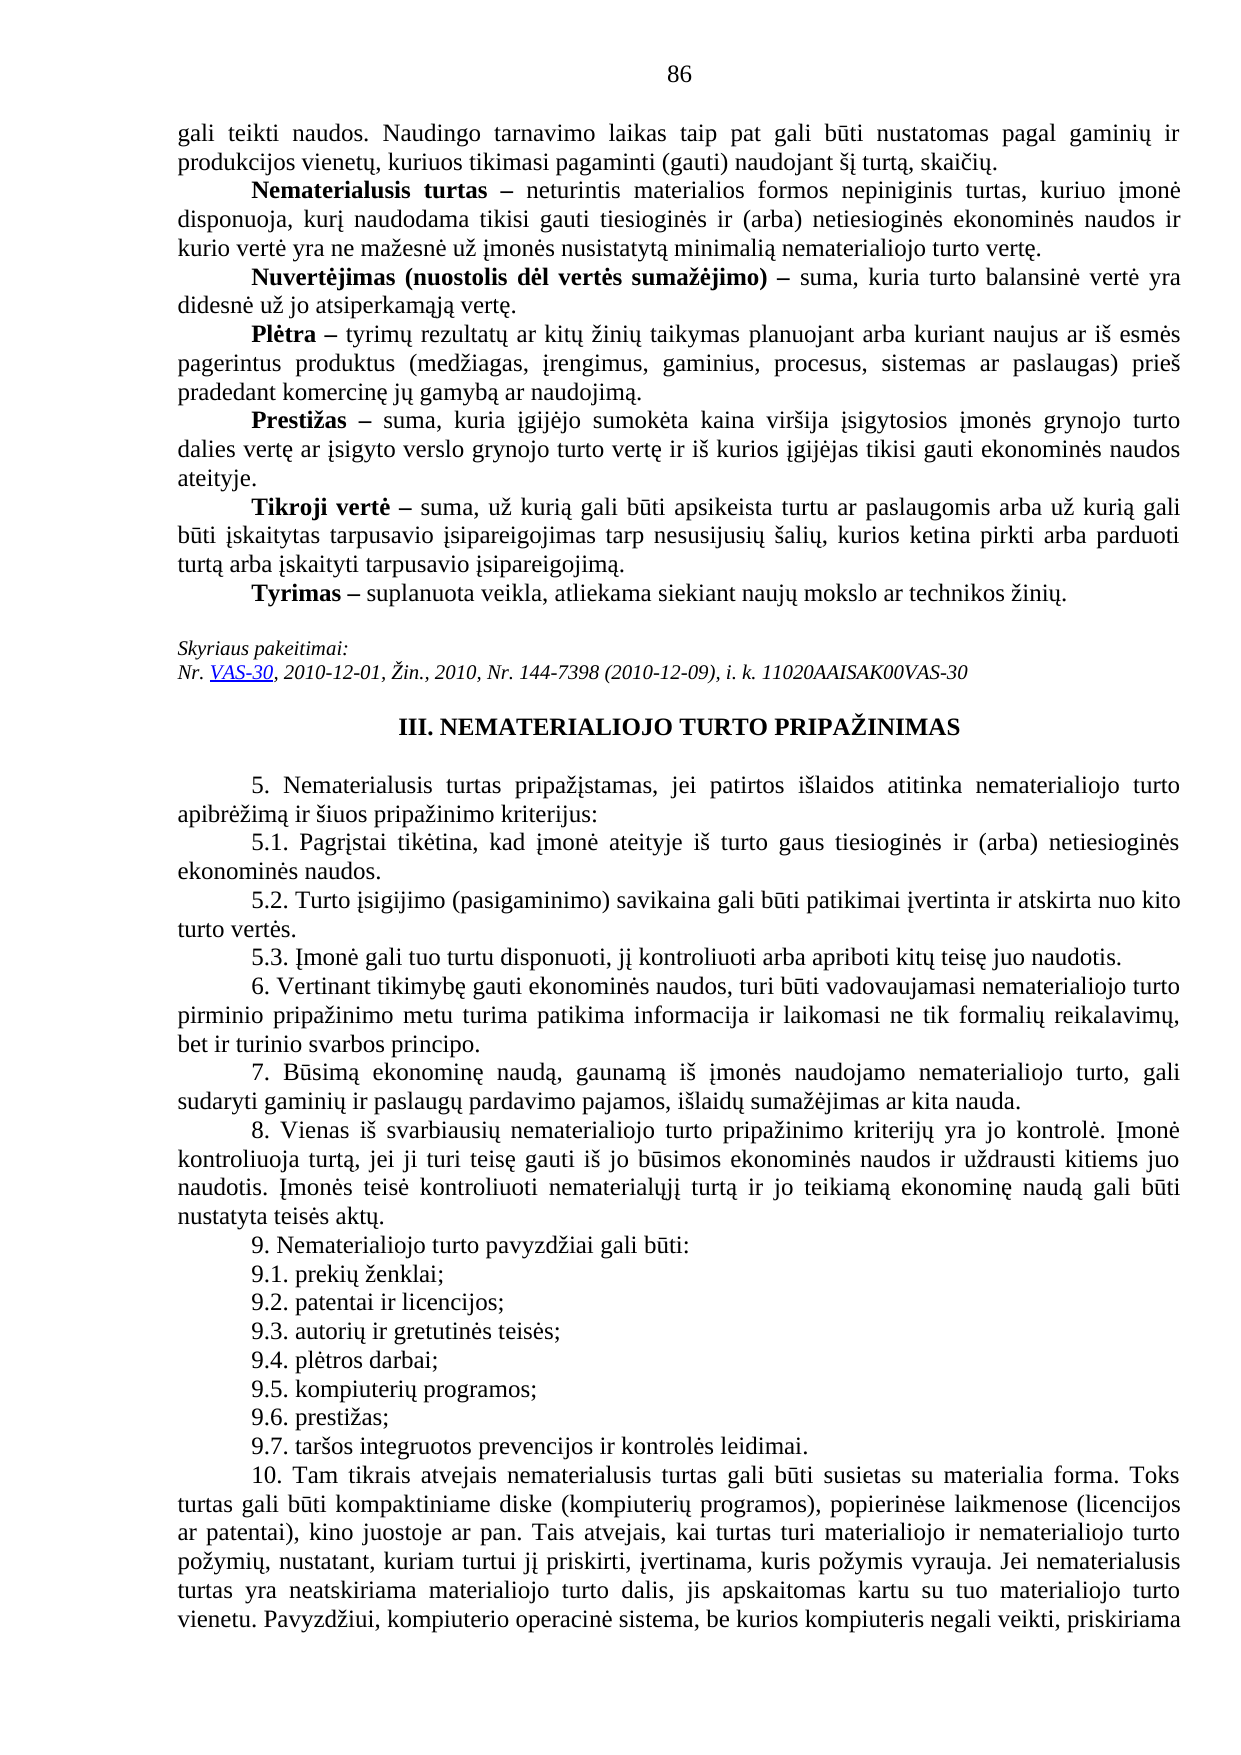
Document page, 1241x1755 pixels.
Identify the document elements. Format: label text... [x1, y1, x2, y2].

text III. NEMATERIALIOJO TURTO PRIPAŽINIMAS [177, 712, 1181, 741]
text 7. Būsimą ekonominę naudą, gaunamą iš įmonės naudojamo nematerialiojo turto, gali sudaryti gaminių ir paslaugų pardavimo pajamos, išlaidų sumažėjimas ar kita nauda. [177, 1057, 1181, 1115]
text 5.1. Pagrįstai tikėtina, kad įmonė ateityje iš turto gaus tiesioginės ir (arba) netiesioginės ekonominės naudos. [177, 827, 1181, 885]
text 9.7. taršos integruotos prevencijos ir kontrolės leidimai. [177, 1431, 1181, 1460]
text Nuvertėjimas (nuostolis dėl vertės sumažėjimo) – suma, kuria turto balansinė vertė yra didesnė už jo atsiperkamąją vertę. [177, 262, 1181, 319]
text 9. Nematerialiojo turto pavyzdžiai gali būti: [177, 1230, 1181, 1259]
text Tyrimas – suplanuota veikla, atliekama siekiant naujų mokslo ar technikos žinių. [177, 578, 1181, 607]
text 5.2. Turto įsigijimo (pasigaminimo) savikaina gali būti patikimai įvertinta ir atskirta nuo kito turto vertės. [177, 885, 1181, 942]
text Prestižas – suma, kuria įgijėjo sumokėta kaina viršija įsigytosios įmonės grynojo turto dalies vertę ar įsigyto verslo grynojo turto vertę ir iš kurios įgijėjas tikisi gauti ekonominės naudos ateityje. [177, 406, 1181, 492]
text Tikroji vertė – suma, už kurią gali būti apsikeista turtu ar paslaugomis arba už kurią gali būti įskaitytas tarpusavio įsipareigojimas tarp nesusijusių šalių, kurios ketina pirkti arba parduoti turtą arba įskaityti tarpusavio įsipareigojimą. [177, 492, 1181, 578]
text 9.2. patentai ir licencijos; [177, 1287, 1181, 1316]
text 6. Vertinant tikimybę gauti ekonominės naudos, turi būti vadovaujamasi nematerialiojo turto pirminio pripažinimo metu turima patikima informacija ir laikomasi ne tik formalių reikalavimų, bet ir turinio svarbos principo. [177, 971, 1181, 1057]
text 9.3. autorių ir gretutinės teisės; [177, 1316, 1181, 1345]
text 9.4. plėtros darbai; [177, 1345, 1181, 1374]
text Nematerialusis turtas – neturintis materialios formos nepiniginis turtas, kuriuo įmonė disponuoja, kurį naudodama tikisi gauti tiesioginės ir (arba) netiesioginės ekonominės naudos ir kurio vertė yra ne mažesnė už įmonės nusistatytą minimalią nematerialiojo turto vertę. [177, 176, 1181, 262]
text 5. Nematerialusis turtas pripažįstamas, jei patirtos išlaidos atitinka nematerialiojo turto apibrėžimą ir šiuos pripažinimo kriterijus: [177, 770, 1181, 827]
text Plėtra – tyrimų rezultatų ar kitų žinių taikymas planuojant arba kuriant naujus ar iš esmės pagerintus produktus (medžiagas, įrengimus, gaminius, procesus, sistemas ar paslaugas) prieš pradedant komercinę jų gamybą ar naudojimą. [177, 319, 1181, 406]
text gali teikti naudos. Naudingo tarnavimo laikas taip pat gali būti nustatomas pagal gaminių ir produkcijos vienetų, kuriuos tikimasi pagaminti (gauti) naudojant šį turtą, skaičių. [177, 118, 1181, 176]
text 9.1. prekių ženklai; [177, 1259, 1181, 1287]
text Skyriaus pakeitimai: [177, 636, 1181, 660]
text 8. Vienas iš svarbiausių nematerialiojo turto pripažinimo kriterijų yra jo kontrolė. Įmonė kontroliuoja turtą, jei ji turi teisę gauti iš jo būsimos ekonominės naudos ir uždrausti kitiems juo naudotis. Įmonės teisė kontroliuoti nematerialųjį turtą ir jo teikiamą ekonominę naudą gali būti nustatyta teisės aktų. [177, 1115, 1181, 1230]
text 9.6. prestižas; [177, 1402, 1181, 1431]
text 10. Tam tikrais atvejais nematerialusis turtas gali būti susietas su materialia forma. Toks turtas gali būti kompaktiniame diske (kompiuterių programos), popierinėse laikmenose (licencijos ar patentai), kino juostoje ar pan. Tais atvejais, kai turtas turi materialiojo ir nematerialiojo turto požymių, nustatant, kuriam turtui jį priskirti, įvertinama, kuris požymis vyrauja. Jei nematerialusis turtas yra neatskiriama materialiojo turto dalis, jis apskaitomas kartu su tuo materialiojo turto vienetu. Pavyzdžiui, kompiuterio operacinė sistema, be kurios kompiuteris negali veikti, priskiriama [177, 1460, 1181, 1632]
text Nr. VAS-30, 2010-12-01, Žin., 2010, Nr. 144-7398 (2010-12-09), i. k. 11020AAISAK00VAS-30 [177, 660, 1181, 684]
text 9.5. kompiuterių programos; [177, 1374, 1181, 1402]
text 5.3. Įmonė gali tuo turtu disponuoti, jį kontroliuoti arba apriboti kitų teisę juo naudotis. [177, 942, 1181, 971]
